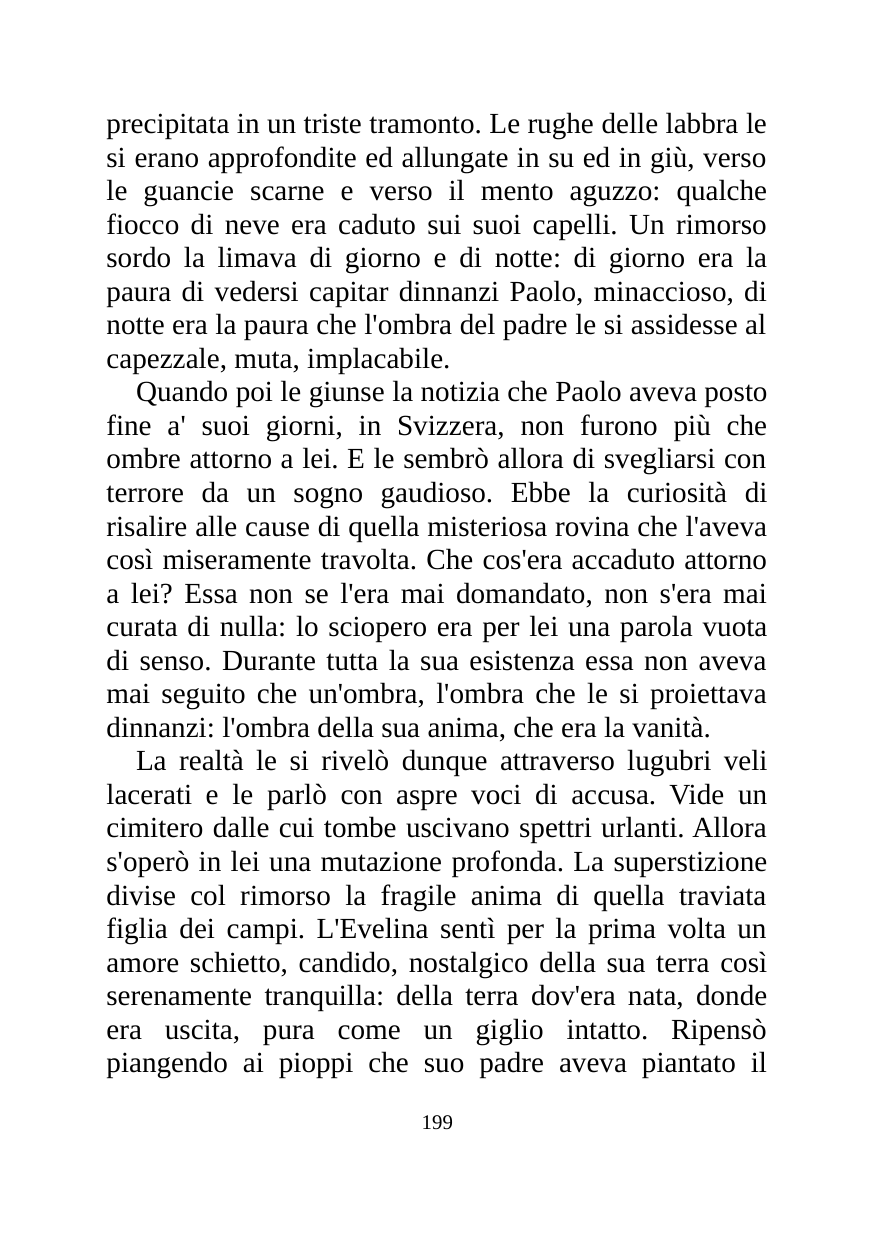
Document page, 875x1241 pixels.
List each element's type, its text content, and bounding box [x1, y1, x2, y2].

text La realtà le si rivelò dunque attraverso lugubri veli lacerati e le parlò con aspre voci di accusa. Vide un cimitero dalle cui tombe uscivano spettri urlanti. Allora s'operò in lei una mutazione profonda. La superstizione divise col rimorso la fragile anima di quella traviata figlia dei campi. L'Evelina sentì per la prima volta un amore schietto, candido, nostalgico della sua terra così serenamente tranquilla: della terra dov'era nata, donde era uscita, pura come un giglio intatto. Ripensò piangendo ai pioppi che suo padre aveva piantato il [106, 743, 768, 1079]
text precipitata in un triste tramonto. Le rughe delle labbra le si erano approfondite ed allungate in su ed in giù, verso le guancie scarne e verso il mento aguzzo: qualche fiocco di neve era caduto sui suoi capelli. Un rimorso sordo la limava di giorno e di notte: di giorno era la paura di vedersi capitar dinnanzi Paolo, minaccioso, di notte era la paura che l'ombra del padre le si assidesse al capezzale, muta, implacabile. [106, 106, 768, 374]
text Quando poi le giunse la notizia che Paolo aveva posto fine a' suoi giorni, in Svizzera, non furono più che ombre attorno a lei. E le sembrò allora di svegliarsi con terrore da un sogno gaudioso. Ebbe la curiosità di risalire alle cause di quella misteriosa rovina che l'aveva così miseramente travolta. Che cos'era accaduto attorno a lei? Essa non se l'era mai domandato, non s'era mai curata di nulla: lo sciopero era per lei una parola vuota di senso. Durante tutta la sua esistenza essa non aveva mai seguito che un'ombra, l'ombra che le si proiettava dinnanzi: l'ombra della sua anima, che era la vanità. [106, 374, 768, 743]
